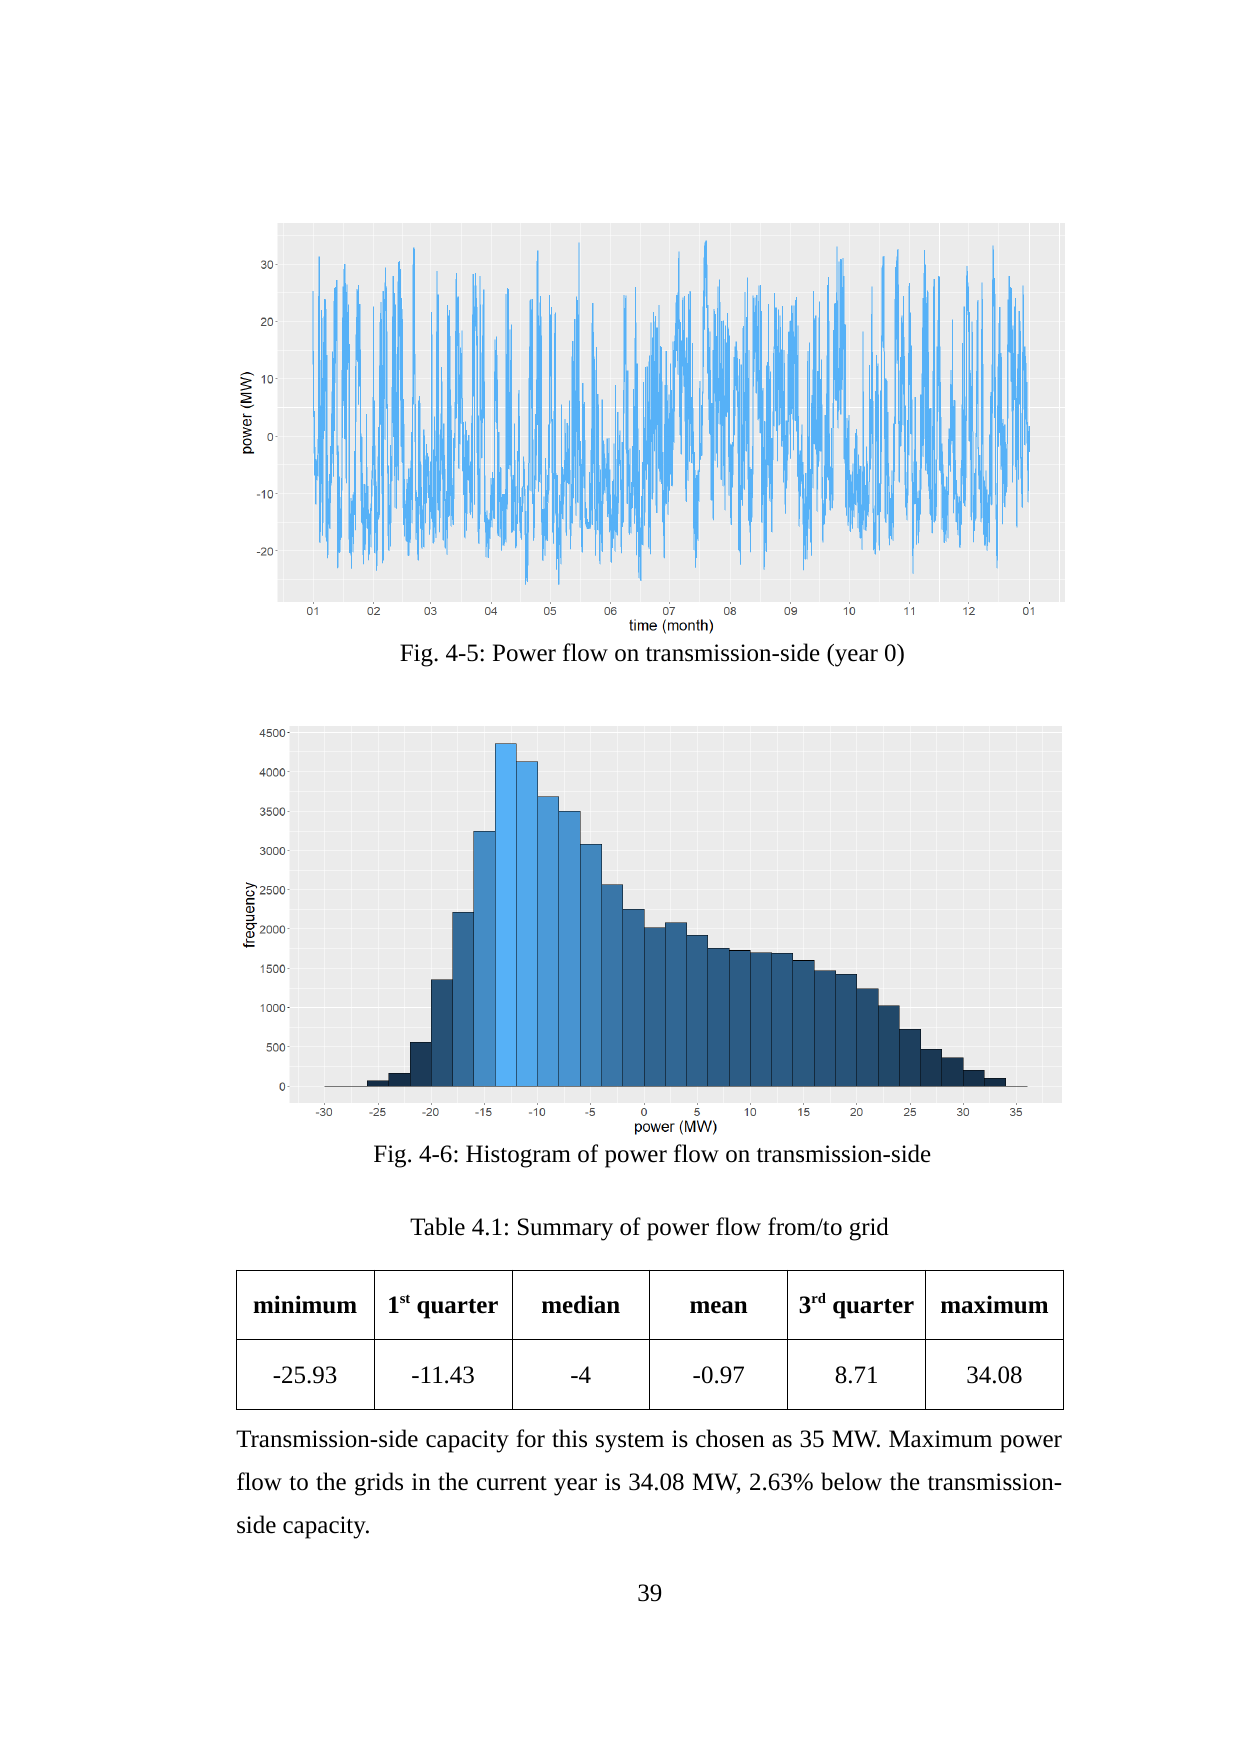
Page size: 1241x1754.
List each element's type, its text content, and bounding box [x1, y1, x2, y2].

table_header mean [650, 1271, 787, 1339]
picture [236, 219, 1069, 636]
table_header minimum [237, 1271, 374, 1339]
table_cell -25.93 [237, 1340, 374, 1409]
table_cell 34.08 [926, 1340, 1063, 1409]
table_header 3rd quarter [788, 1271, 925, 1339]
text Table 4.1: Summary of power flow from/to grid [236, 1212, 1063, 1240]
text Fig. 4-5: Power flow on transmission-side (year 0) [236, 636, 1068, 667]
table_cell -4 [513, 1340, 649, 1409]
table_header 1st quarter [375, 1271, 512, 1339]
table_cell -0.97 [650, 1340, 787, 1409]
picture [238, 723, 1066, 1137]
table_cell 8.71 [788, 1340, 925, 1409]
table_header maximum [926, 1271, 1063, 1339]
text Fig. 4-6: Histogram of power flow on transmission-side [236, 1137, 1068, 1168]
table_header median [513, 1271, 649, 1339]
table_cell -11.43 [375, 1340, 512, 1409]
text Transmission-side capacity for this system is chosen as 35 MW. Maximum power flow to the grids in the current year is 34.08 MW, 2.63% below the transmission-side capacity. [236, 1424, 1063, 1539]
